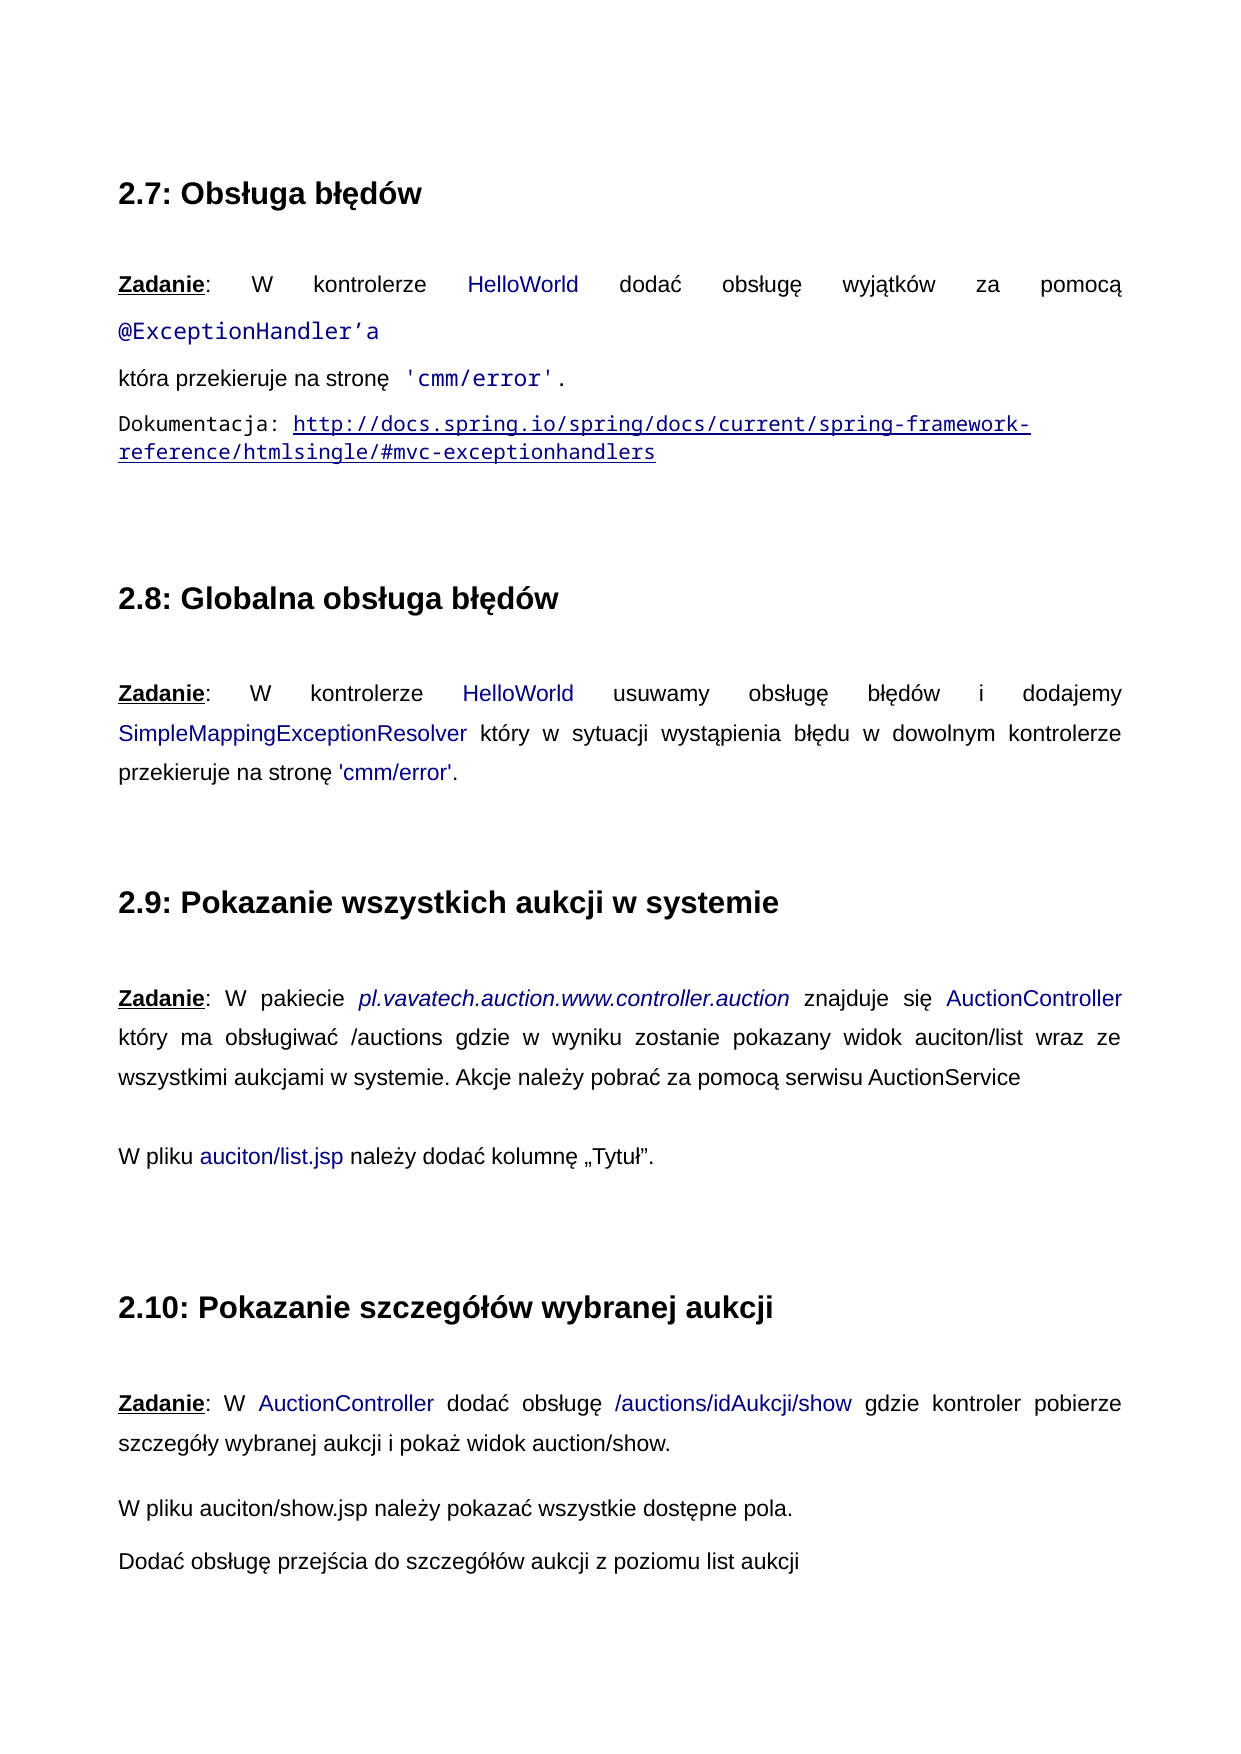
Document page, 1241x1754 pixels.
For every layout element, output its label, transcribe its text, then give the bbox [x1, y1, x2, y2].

text która przekieruje na stronę 'cmm/error'. [118, 362, 1122, 393]
text Dodać obsługę przejścia do szczegółów aukcji z poziomu list aukcji [118, 1548, 1122, 1574]
text Zadanie: W kontrolerze HelloWorld usuwamy obsługę błędów i dodajemy SimpleMappingExceptionResolver który w sytuacji wystąpienia błędu w dowolnym kontrolerze przekieruje na stronę 'cmm/error'. [118, 680, 1122, 786]
text 2.7: Obsługa błędów [118, 175, 1122, 211]
text Zadanie: W pakiecie pl.vavatech.auction.www.controller.auction znajduje się AuctionController który ma obsługiwać /auctions gdzie w wyniku zostanie pokazany widok auciton/list wraz ze wszystkimi aukcjami w systemie. Akcje należy pobrać za pomocą serwisu AuctionService [118, 985, 1122, 1090]
text 2.9: Pokazanie wszystkich aukcji w systemie [118, 884, 1122, 920]
text Zadanie: W kontrolerze HelloWorld dodać obsługę wyjątków za pomocą @ExceptionHandler’a [118, 268, 1122, 347]
text Dokumentacja: http://docs.spring.io/spring/docs/current/spring-framework-reference/htmlsingle/#mvc-exceptionhandlers [118, 409, 1122, 466]
text 2.10: Pokazanie szczegółów wybranej aukcji [118, 1289, 1122, 1325]
text 2.8: Globalna obsługa błędów [118, 580, 1122, 616]
text W pliku auciton/show.jsp należy pokazać wszystkie dostępne pola. [118, 1495, 1122, 1522]
text W pliku auciton/list.jsp należy dodać kolumnę „Tytuł”. [118, 1143, 1122, 1169]
text Zadanie: W AuctionController dodać obsługę /auctions/idAukcji/show gdzie kontroler pobierze szczegóły wybranej aukcji i pokaż widok auction/show. [118, 1390, 1122, 1456]
